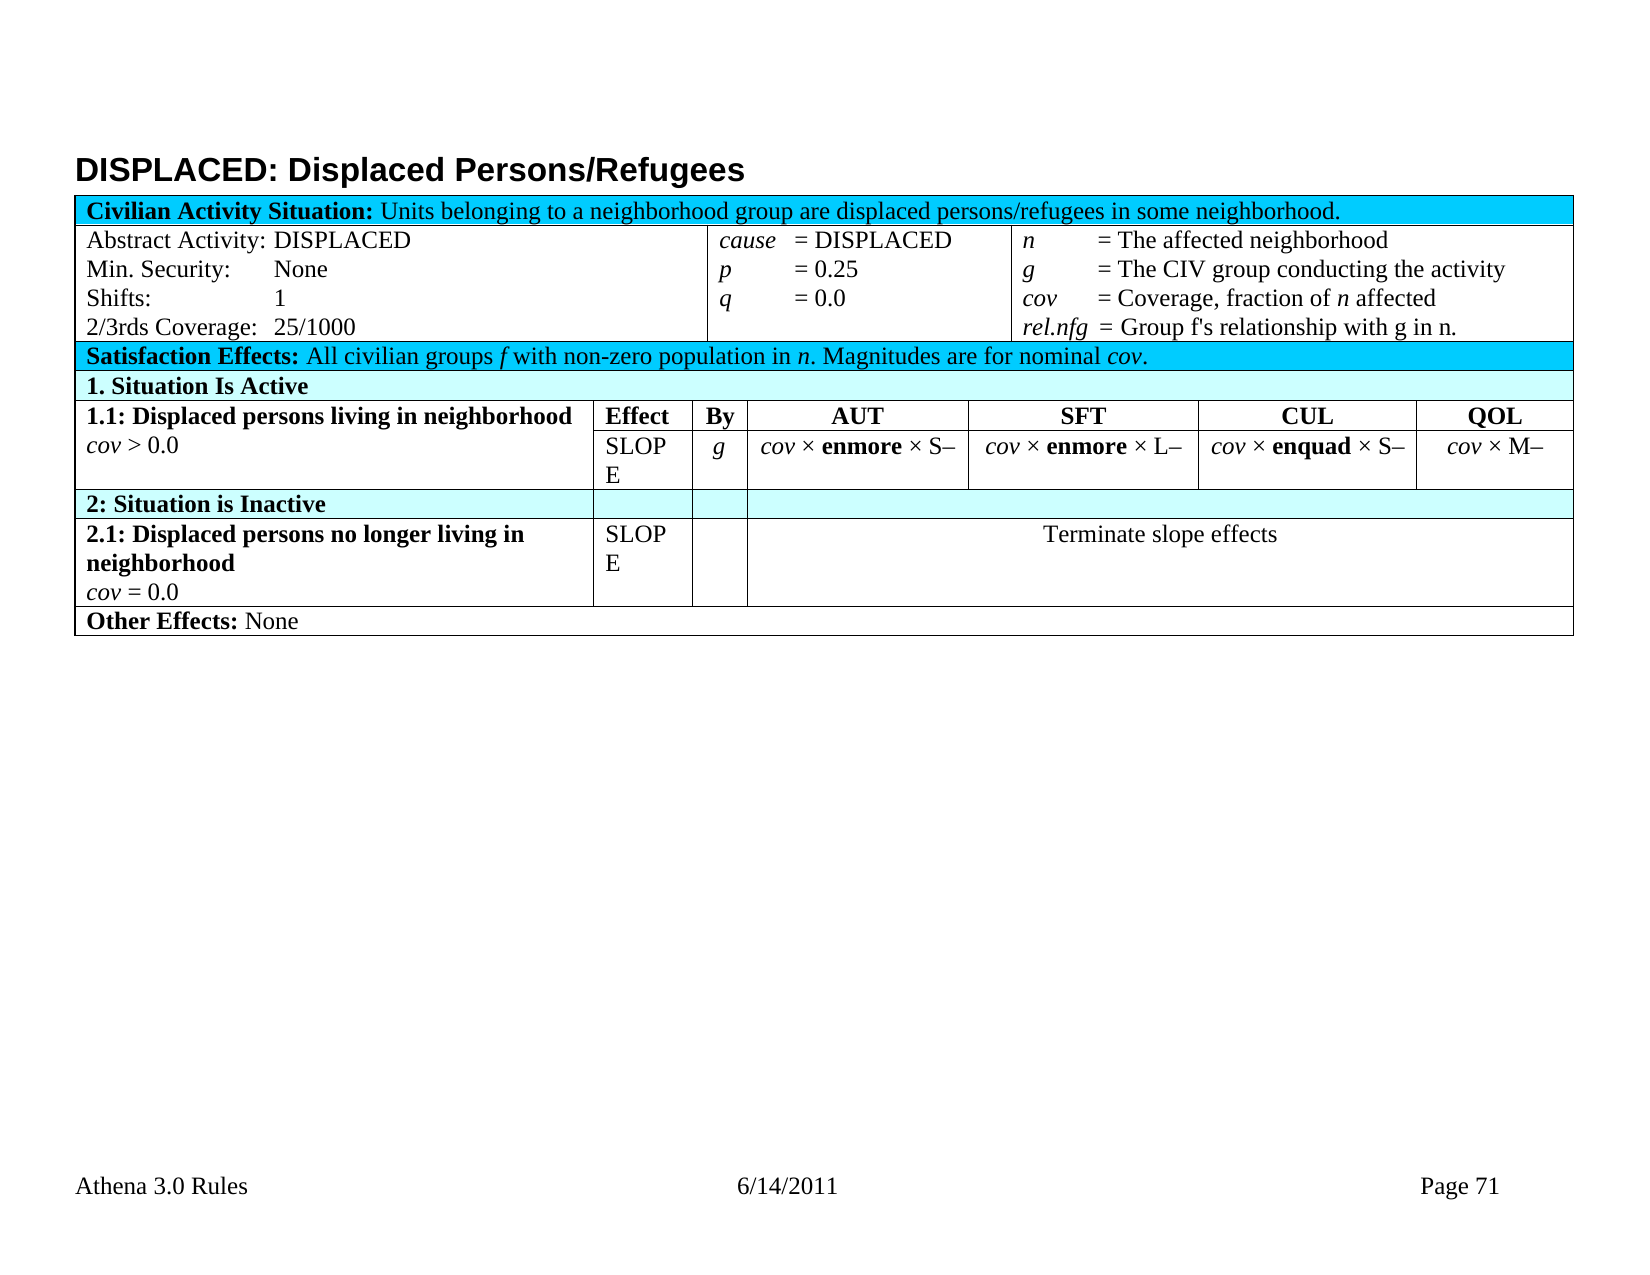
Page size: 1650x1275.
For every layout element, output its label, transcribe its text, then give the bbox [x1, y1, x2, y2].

table_cell g [693, 431, 747, 488]
text DISPLACED: Displaced Persons/Refugees [75, 150, 1575, 188]
table_cell CUL [1199, 401, 1416, 430]
table_cell cov × enmore × S– [748, 431, 968, 488]
table_cell Terminate slope effects [748, 519, 1573, 606]
table_cell cov × enmore × L– [969, 431, 1198, 488]
table_cell SLOPE [594, 431, 692, 488]
table_cell Other Effects: None [76, 607, 1573, 635]
table_cell cause = DISPLACED p = 0.25 q = 0.0 [708, 226, 1011, 341]
table_cell SLOPE [594, 519, 692, 606]
table_cell cov × M– [1417, 431, 1573, 488]
table_cell n = The affected neighborhood g = The CIV group conducting the activity cov = Coverage, fraction of n affected rel.nfg = Group f's relationship with g in n. [1012, 226, 1573, 341]
table_cell By [693, 401, 747, 430]
table_cell [693, 519, 747, 606]
table_cell Effect [594, 401, 692, 430]
table_cell 1. Situation Is Active [76, 371, 1573, 400]
table_cell [693, 490, 747, 518]
table_cell Satisfaction Effects: All civilian groups f with non-zero population in n. Magnitudes are for nominal cov. [76, 342, 1573, 370]
table_cell cov × enquad × S– [1199, 431, 1416, 488]
table_cell 2: Situation is Inactive [76, 490, 593, 518]
table_cell 1.1: Displaced persons living in neighborhood cov > 0.0 [76, 401, 593, 488]
table_cell Abstract Activity: DISPLACED Min. Security: None Shifts: 1 2/3rds Coverage: 25/1000 [76, 226, 707, 341]
table_cell [748, 490, 1573, 518]
table_cell [594, 490, 692, 518]
table_cell SFT [969, 401, 1198, 430]
table_header Civilian Activity Situation: Units belonging to a neighborhood group are displaced persons/refugees in some neighborhood. [76, 196, 1573, 224]
table_cell 2.1: Displaced persons no longer living in neighborhood cov = 0.0 [76, 519, 593, 606]
table_cell QOL [1417, 401, 1573, 430]
table_cell AUT [748, 401, 968, 430]
